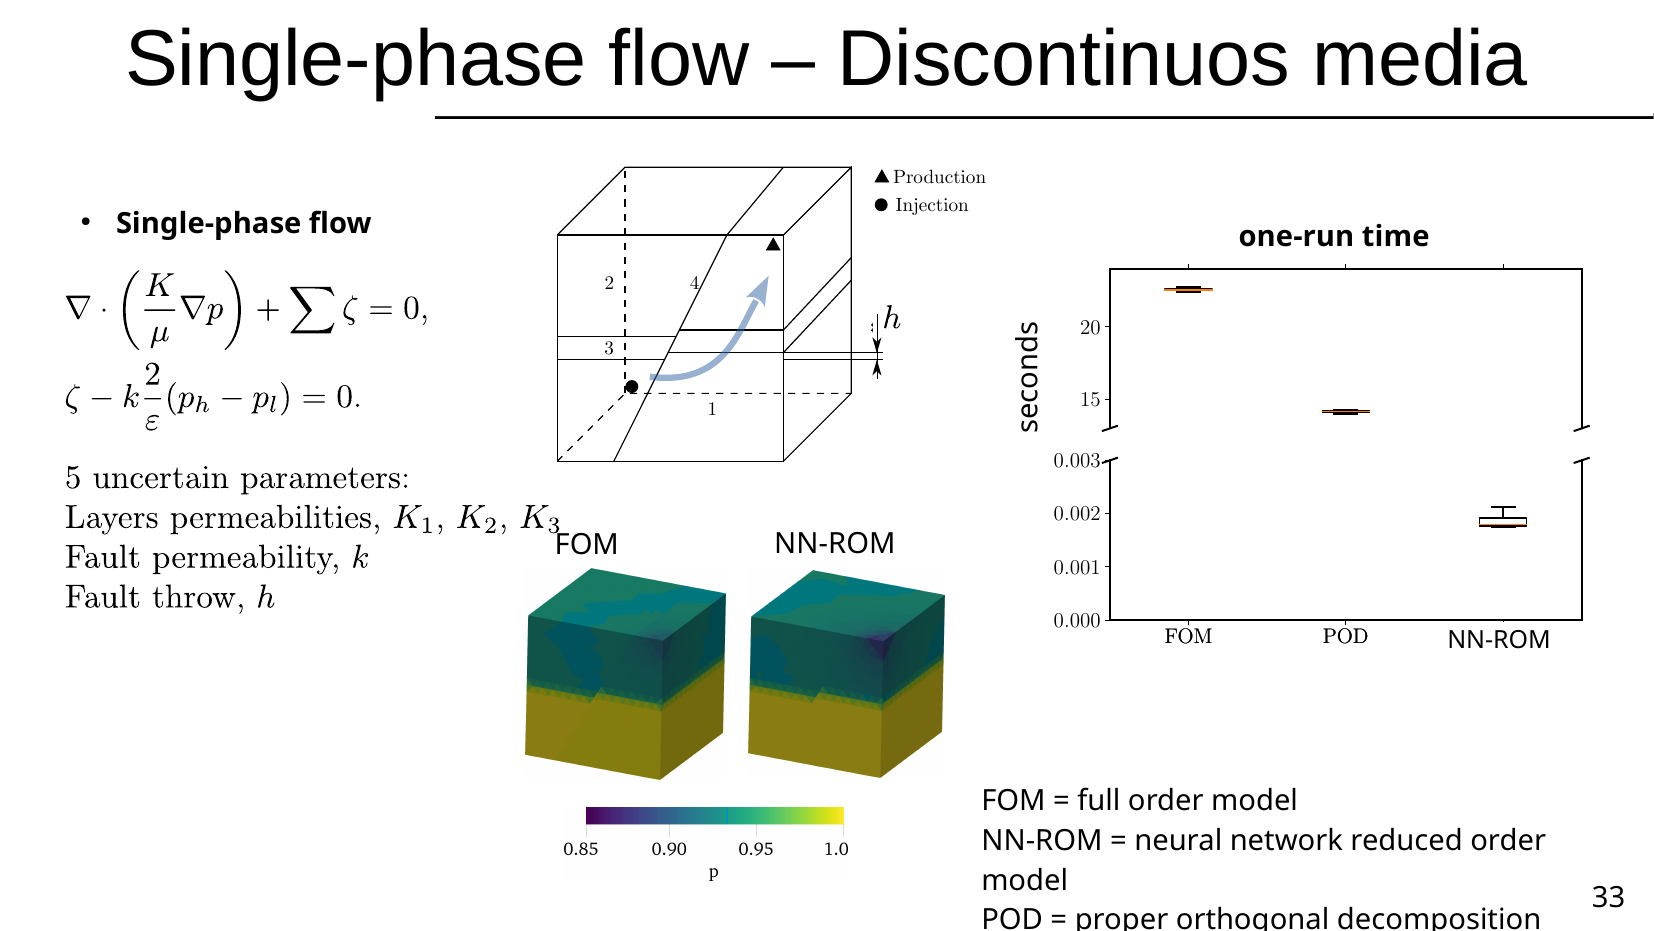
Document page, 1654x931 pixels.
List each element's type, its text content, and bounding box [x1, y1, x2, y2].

text_box NN-ROM [759, 514, 947, 568]
text_box seconds [998, 262, 1060, 449]
picture [65, 465, 726, 780]
picture [1034, 244, 1609, 668]
text_box one-run time [1223, 208, 1452, 266]
text_box NN-ROM [1432, 614, 1580, 668]
text_box [841, 292, 907, 385]
picture [564, 807, 848, 881]
picture [556, 166, 986, 462]
picture [65, 270, 427, 431]
picture [748, 570, 945, 778]
title Single-phase flow – Discontinuos media [0, 0, 1654, 117]
text_box FOM [539, 516, 659, 570]
text_box FOM = full order model NN-ROM = neural network reduced order model POD = proper orthogonal decomposition [966, 771, 1650, 931]
text_box Single-phase flow [65, 194, 393, 269]
